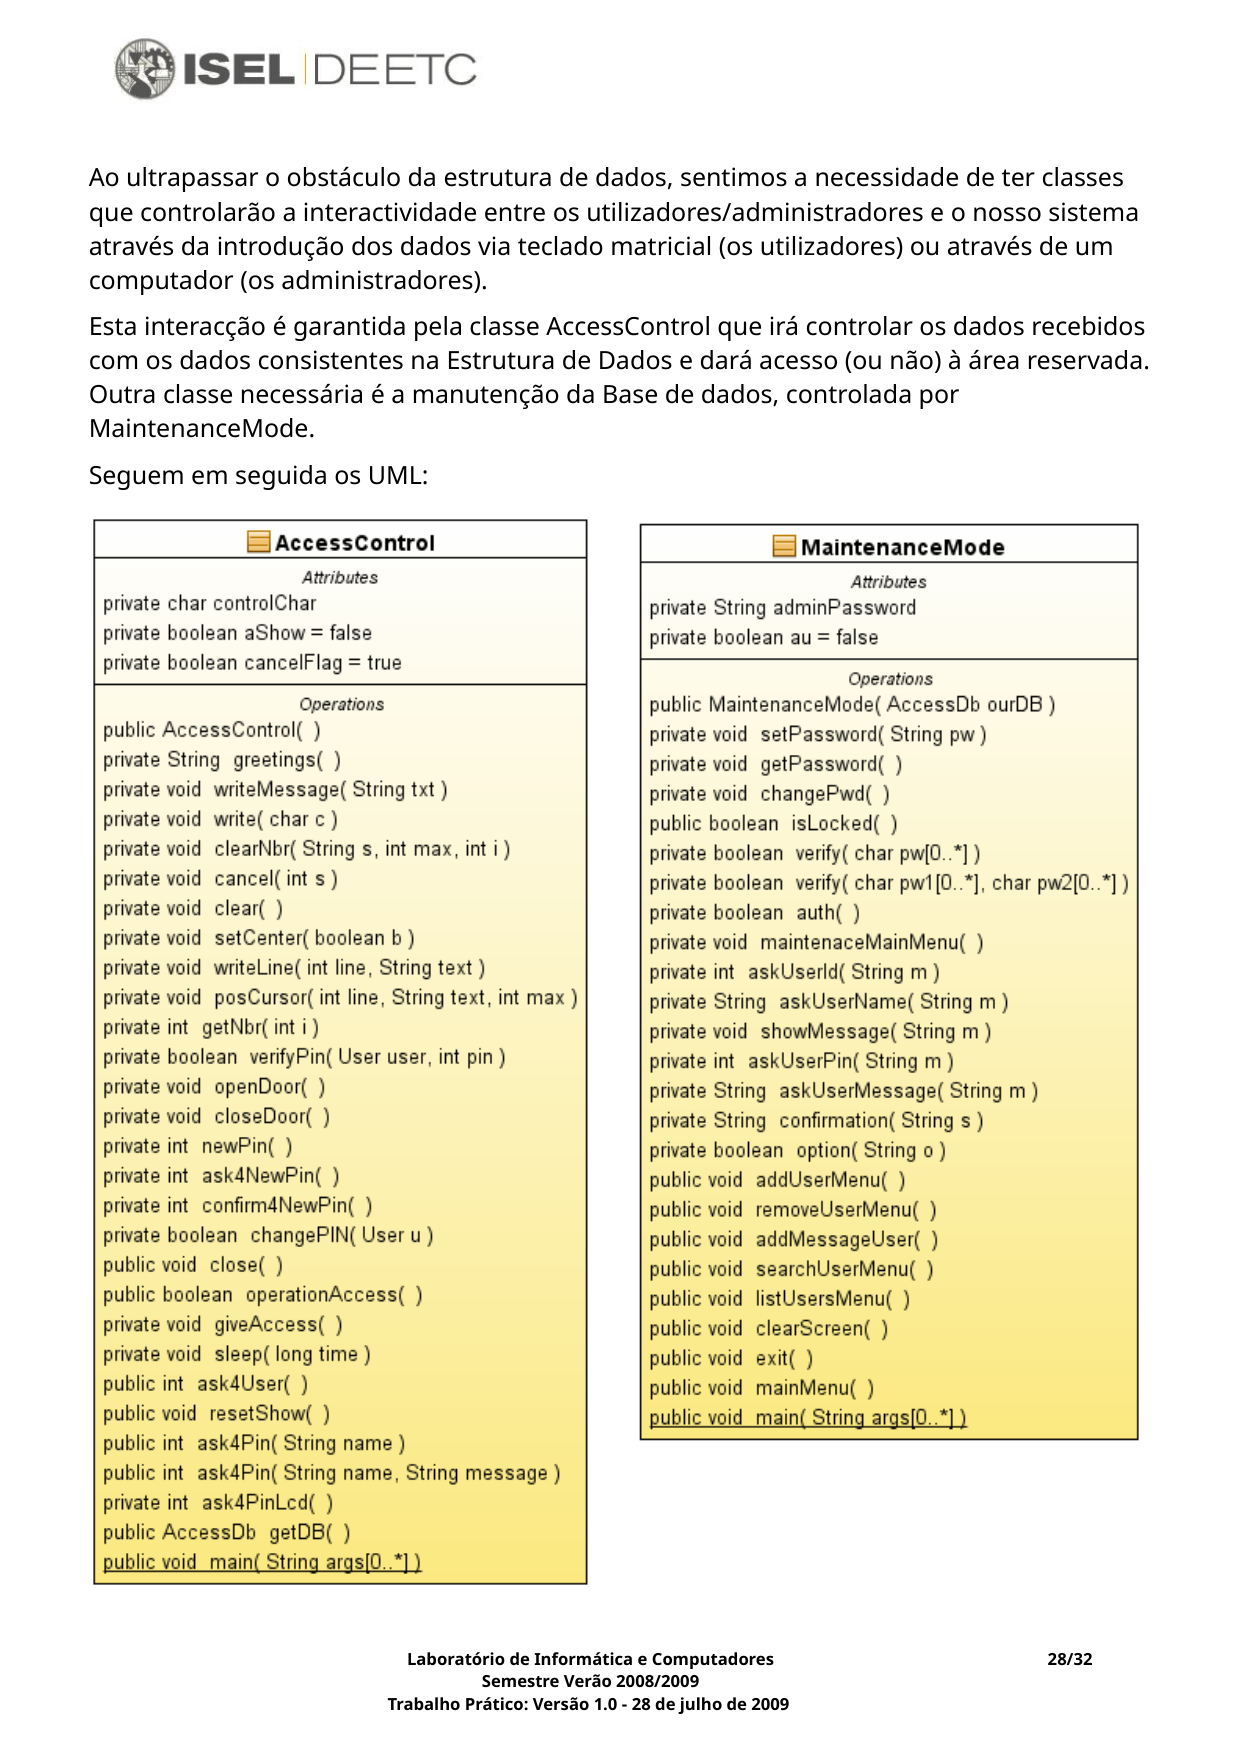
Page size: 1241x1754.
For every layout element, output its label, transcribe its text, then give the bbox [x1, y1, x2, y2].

text Ao ultrapassar o obstáculo da estrutura de dados, sentimos a necessidade de ter classes que controlarão a interactividade entre os utilizadores/administradores e o nosso sistema através da introdução dos dados via teclado matricial (os utilizadores) ou através de um computador (os administradores). [88, 160, 1152, 296]
text Esta interacção é garantida pela classe AccessControl que irá controlar os dados recebidos com os dados consistentes na Estrutura de Dados e dará acesso (ou não) à área reservada. Outra classe necessária é a manutenção da Base de dados, controlada por MaintenanceMode. [88, 309, 1152, 445]
picture [637, 521, 1142, 1442]
picture [105, 24, 507, 125]
picture [90, 515, 593, 1588]
text Seguem em seguida os UML: [88, 458, 1152, 492]
